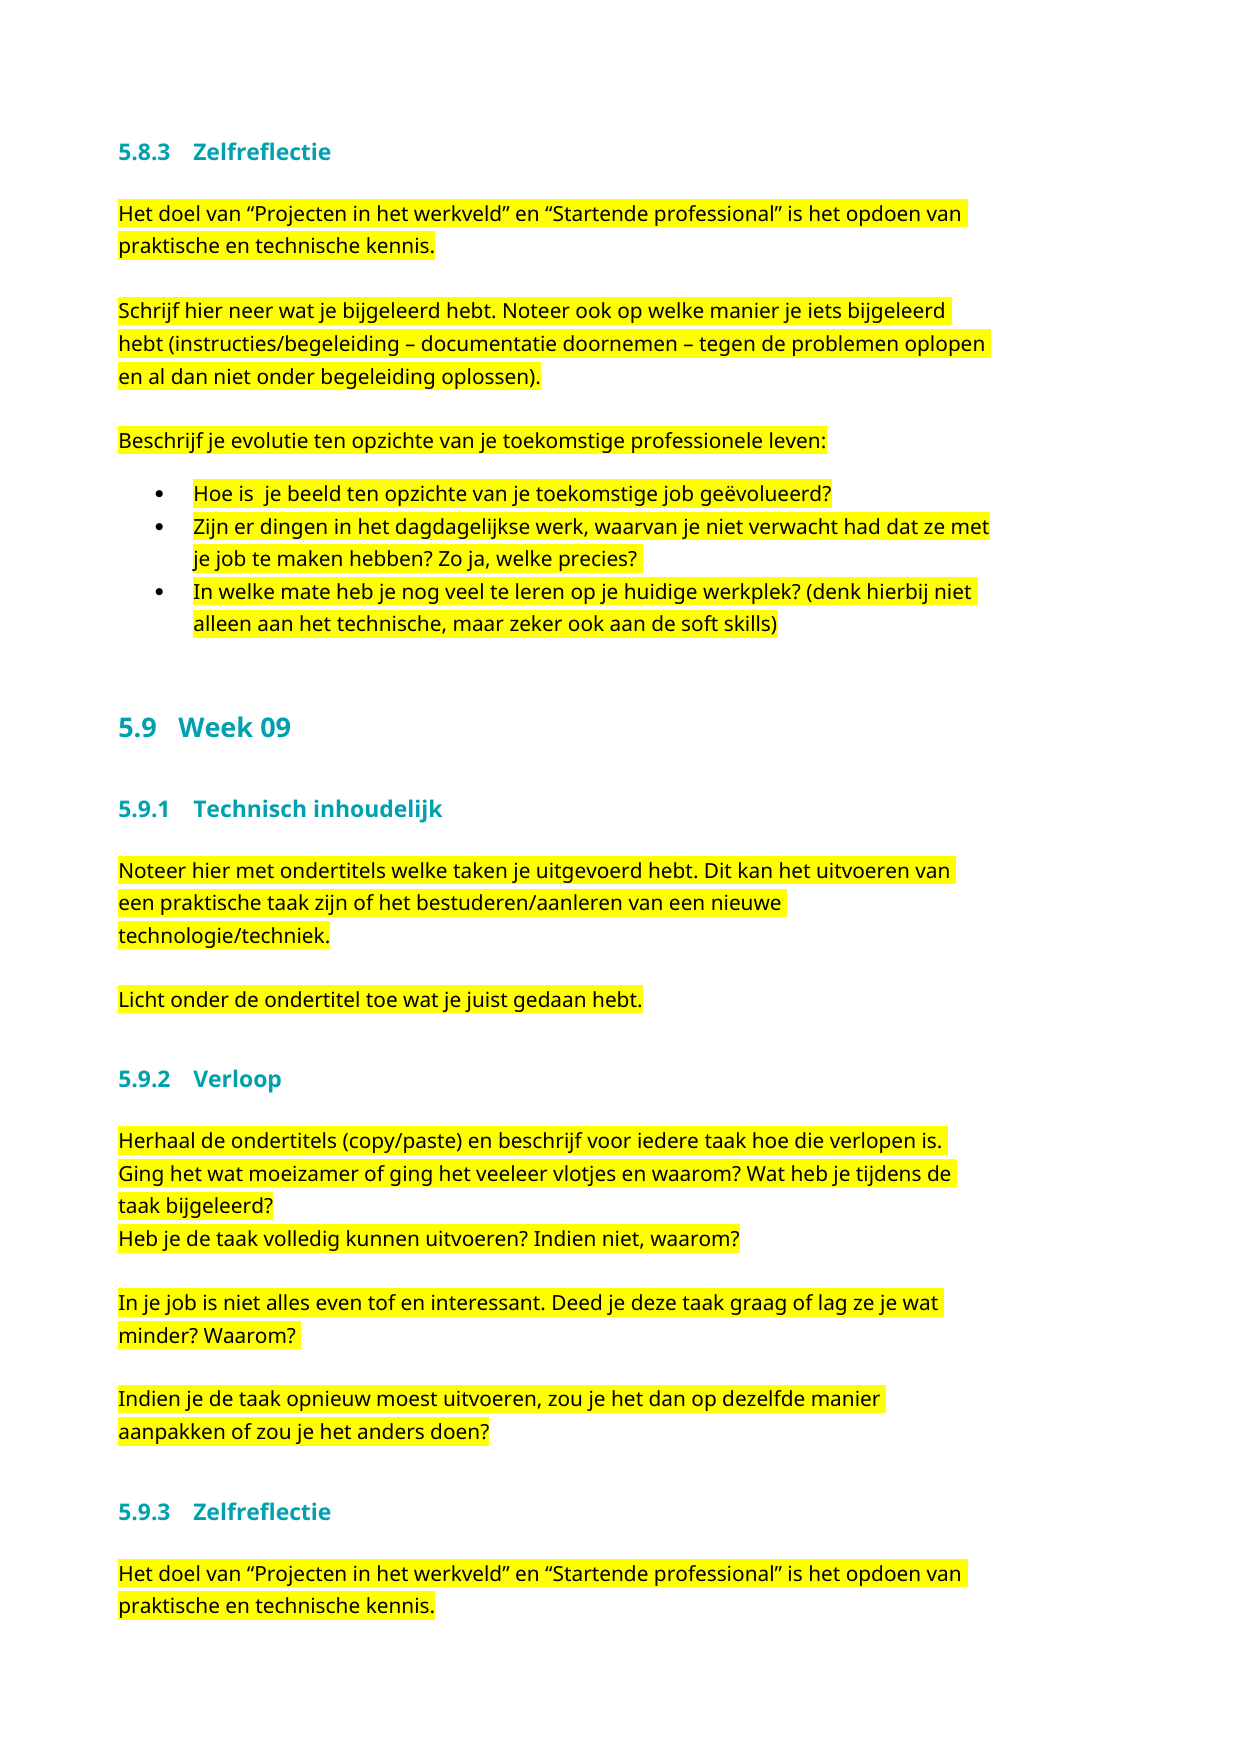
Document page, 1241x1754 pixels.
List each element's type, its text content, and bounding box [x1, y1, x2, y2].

list Zijn er dingen in het dagdagelijkse werk, waarvan je niet verwacht had dat ze met je job te maken hebben? Zo ja, welke precies? [156, 512, 992, 573]
text Het doel van “Projecten in het werkveld” en “Startende professional” is het opdoen van praktische en technische kennis. Schrijf hier neer wat je bijgeleerd hebt. Noteer ook op welke manier je iets bijgeleerd hebt (instructies/begeleiding – documentatie doornemen – tegen de problemen oplopen en al dan niet onder begeleiding oplossen). [118, 199, 992, 390]
text Indien je de taak opnieuw moest uitvoeren, zou je het dan op dezelfde manier aanpakken of zou je het anders doen? [118, 1384, 992, 1446]
subtitle Zelfreflectie [118, 136, 992, 167]
subtitle Zelfreflectie [118, 1496, 992, 1527]
list In welke mate heb je nog veel te leren op je huidige werkplek? (denk hierbij niet alleen aan het technische, maar zeker ook aan de soft skills) [156, 577, 992, 638]
subtitle Verloop [118, 1063, 992, 1095]
text Herhaal de ondertitels (copy/paste) en beschrijf voor iedere taak hoe die verlopen is. Ging het wat moeizamer of ging het veeleer vlotjes en waarom? Wat heb je tijdens de taak bijgeleerd? Heb je de taak volledig kunnen uitvoeren? Indien niet, waarom? [118, 1126, 992, 1253]
text Licht onder de ondertitel toe wat je juist gedaan hebt. [118, 985, 992, 1013]
list Hoe is je beeld ten opzichte van je toekomstige job geëvolueerd? [156, 479, 992, 508]
text Het doel van “Projecten in het werkveld” en “Startende professional” is het opdoen van praktische en technische kennis. [118, 1559, 992, 1620]
subtitle Week 09 [118, 709, 992, 746]
text Beschrijf je evolutie ten opzichte van je toekomstige professionele leven: [118, 426, 992, 454]
text Noteer hier met ondertitels welke taken je uitgevoerd hebt. Dit kan het uitvoeren van een praktische taak zijn of het bestuderen/aanleren van een nieuwe technologie/techniek. [118, 856, 992, 949]
subtitle Technisch inhoudelijk [118, 793, 992, 824]
text In je job is niet alles even tof en interessant. Deed je deze taak graag of lag ze je wat minder? Waarom? [118, 1288, 992, 1349]
